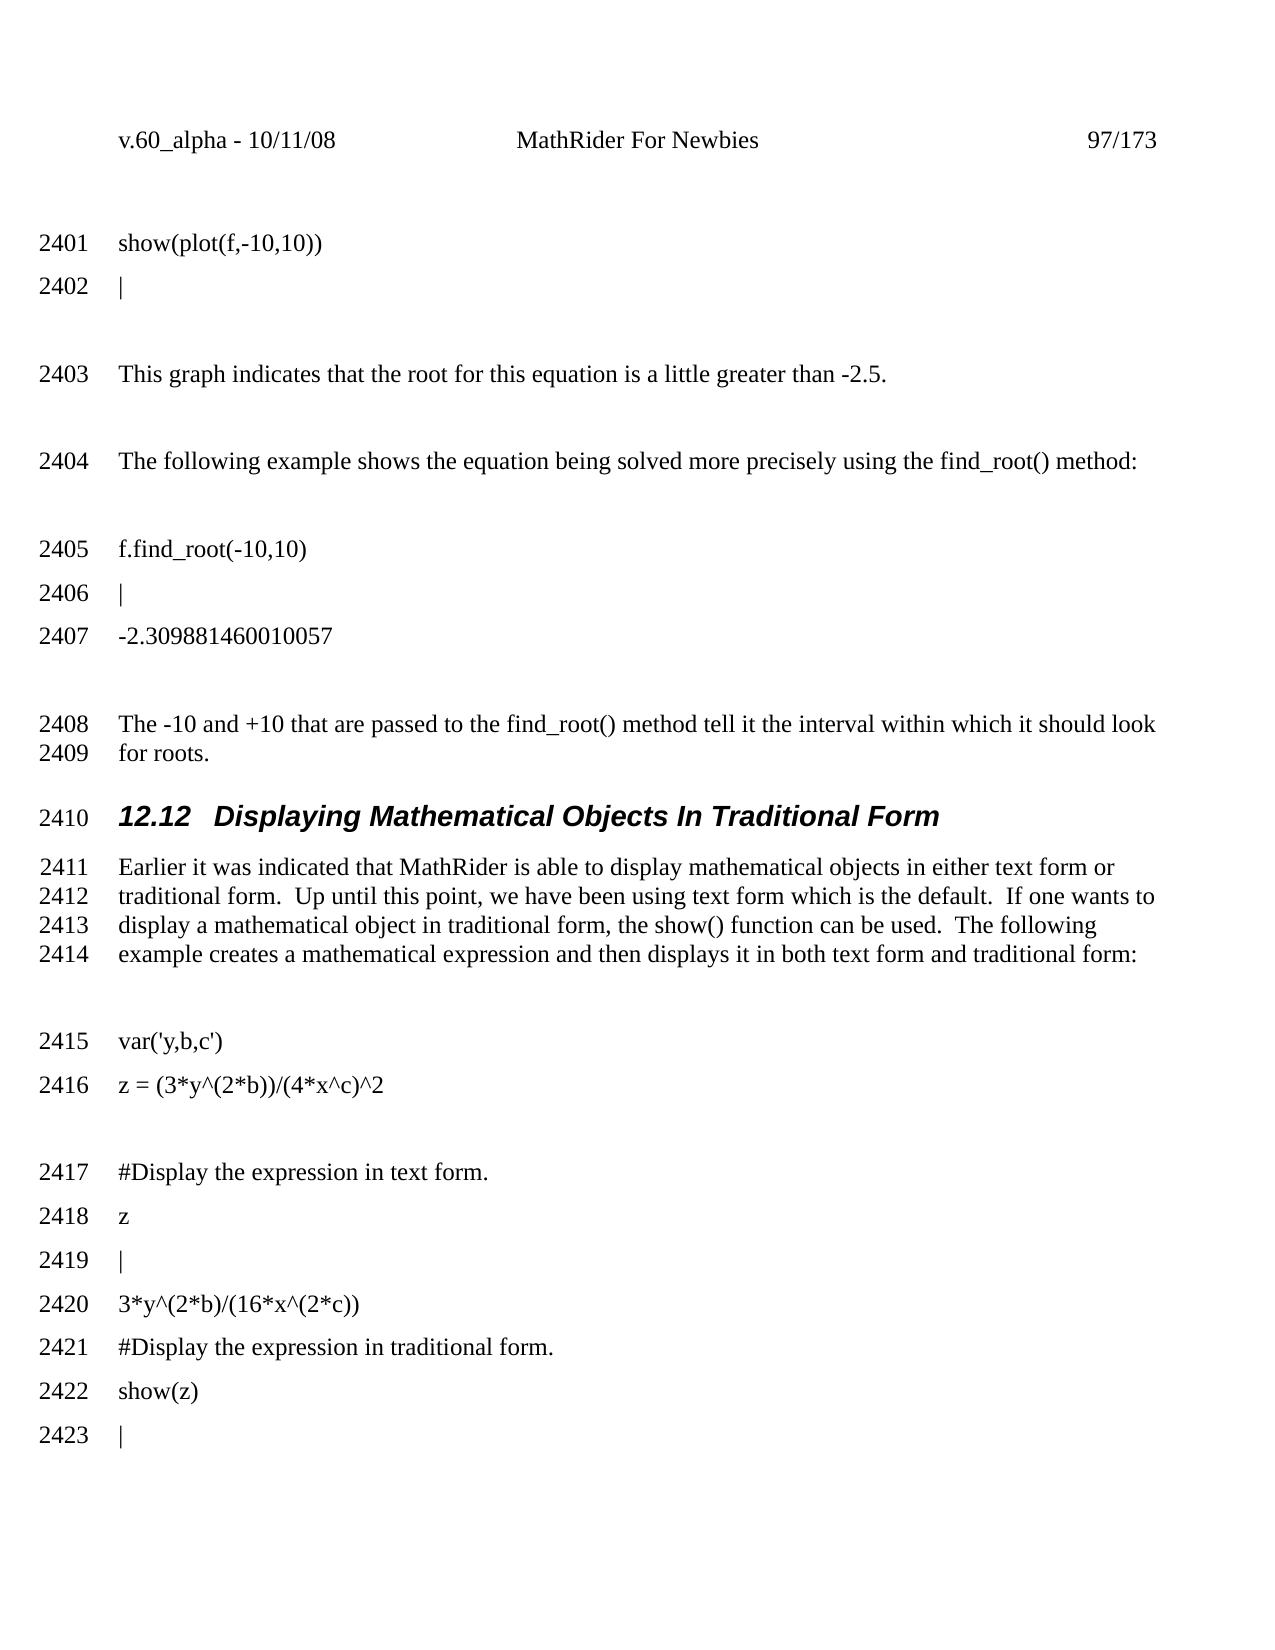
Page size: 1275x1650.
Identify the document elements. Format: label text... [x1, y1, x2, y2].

text z [118, 1201, 1157, 1230]
text This graph indicates that the root for this equation is a little greater than -2.5. [118, 359, 1157, 388]
text | [118, 578, 1157, 606]
text #Display the expression in text form. [118, 1157, 1157, 1186]
text #Display the expression in traditional form. [118, 1332, 1157, 1361]
text | [118, 1245, 1157, 1274]
text show(z) [118, 1376, 1157, 1405]
text Earlier it was indicated that MathRider is able to display mathematical objects in either text form or traditional form. Up until this point, we have been using text form which is the default. If one wants to display a mathematical object in traditional form, the show() function can be used. The following example creates a mathematical expression and then displays it in both text form and traditional form: [118, 852, 1157, 967]
text z = (3*y^(2*b))/(4*x^c)^2 [118, 1070, 1157, 1099]
text | [118, 271, 1157, 300]
text -2.309881460010057 [118, 621, 1157, 650]
text The following example shows the equation being solved more precisely using the find_root() method: [118, 446, 1157, 475]
text | [118, 1420, 1157, 1449]
text f.find_root(-10,10) [118, 534, 1157, 563]
text The -10 and +10 that are passed to the find_root() method tell it the interval within which it should look for roots. [118, 709, 1157, 766]
text 3*y^(2*b)/(16*x^(2*c)) [118, 1289, 1157, 1317]
subtitle Displaying Mathematical Objects In Traditional Form [118, 799, 1157, 832]
text var('y,b,c') [118, 1026, 1157, 1055]
text show(plot(f,-10,10)) [118, 228, 1157, 256]
